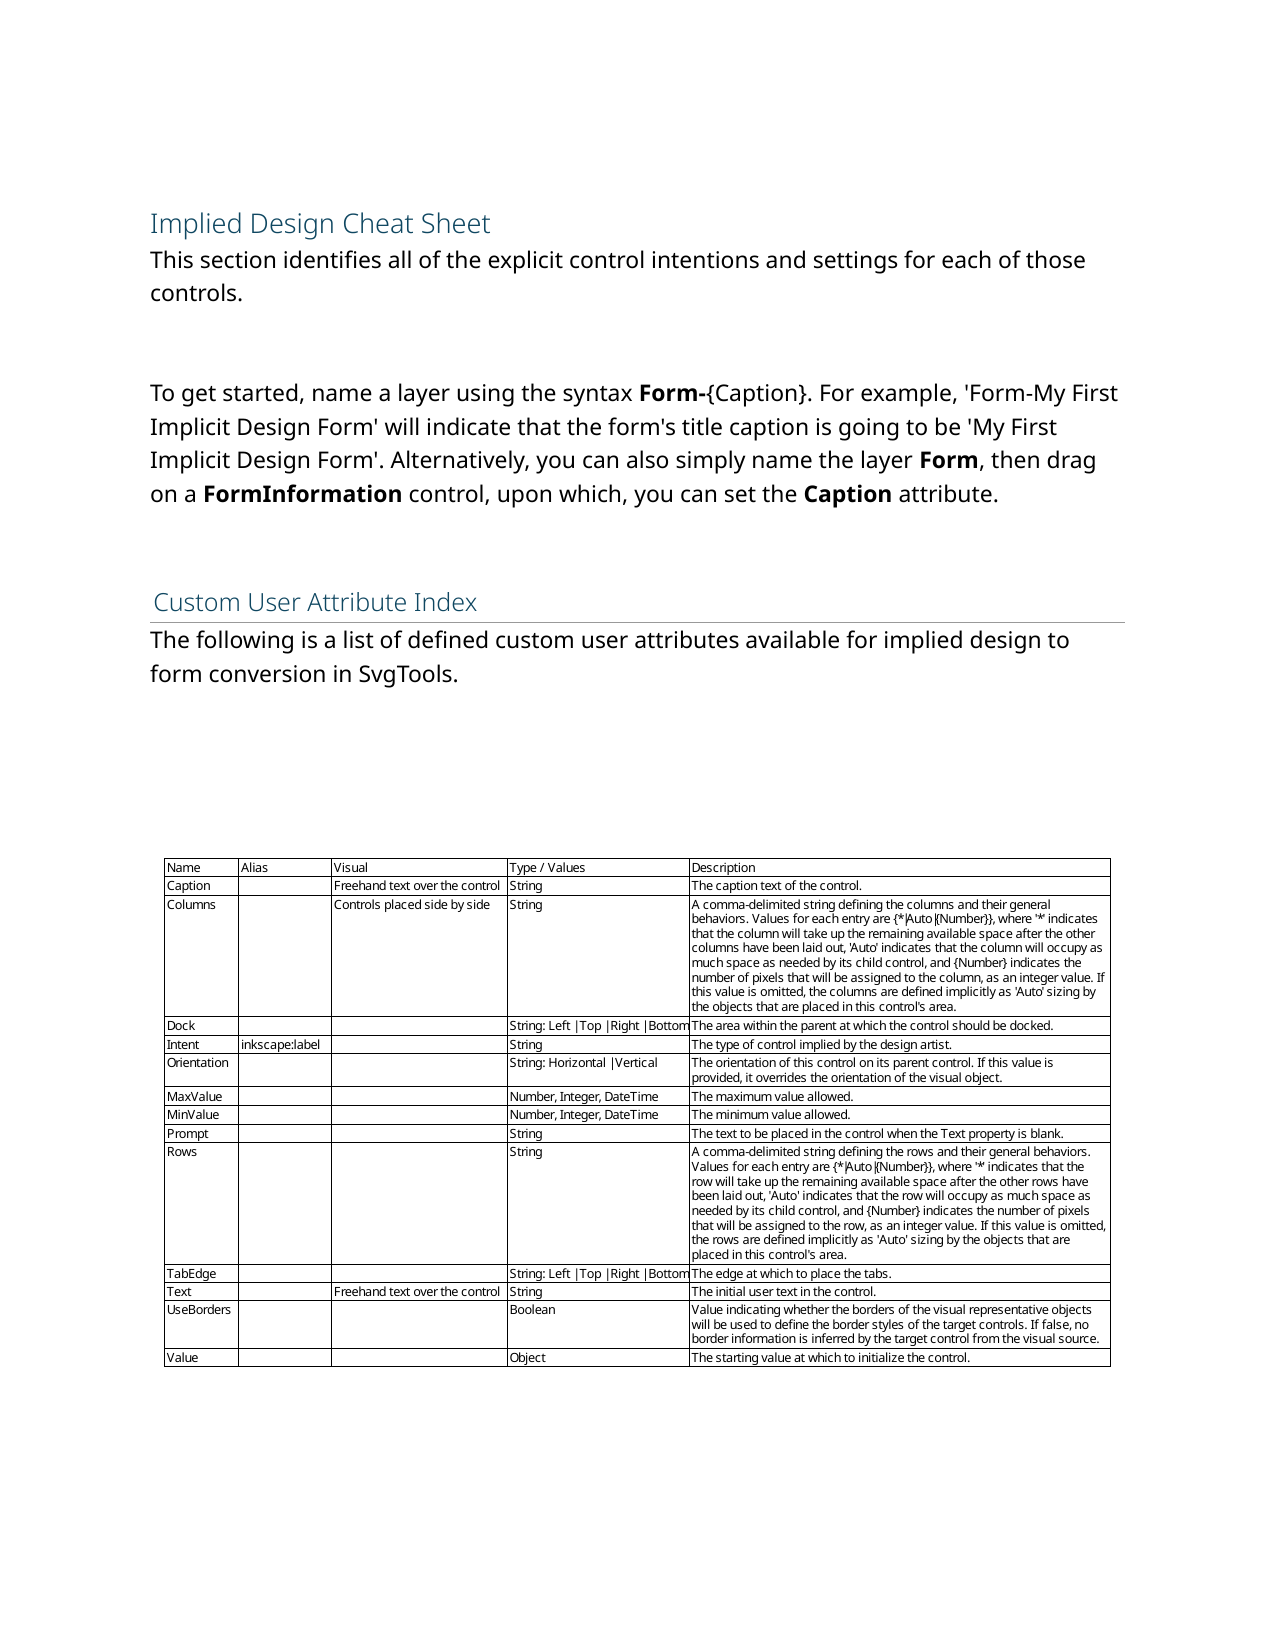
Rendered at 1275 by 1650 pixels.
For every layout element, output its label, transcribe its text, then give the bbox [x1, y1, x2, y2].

subtitle Implied Design Cheat Sheet [150, 204, 1125, 241]
text This section identifies all of the explicit control intentions and settings for each of those controls. [150, 244, 1125, 308]
subtitle Custom User Attribute Index [150, 582, 1125, 622]
text The following is a list of defined custom user attributes available for implied design to form conversion in SvgTools. [150, 624, 1125, 689]
text To get started, name a layer using the syntax Form-{Caption}. For example, 'Form-My First Implicit Design Form' will indicate that the form's title caption is going to be 'My First Implicit Design Form'. Alternatively, you can also simply name the layer Form, then drag on a FormInformation control, upon which, you can set the Caption attribute. [150, 377, 1125, 509]
